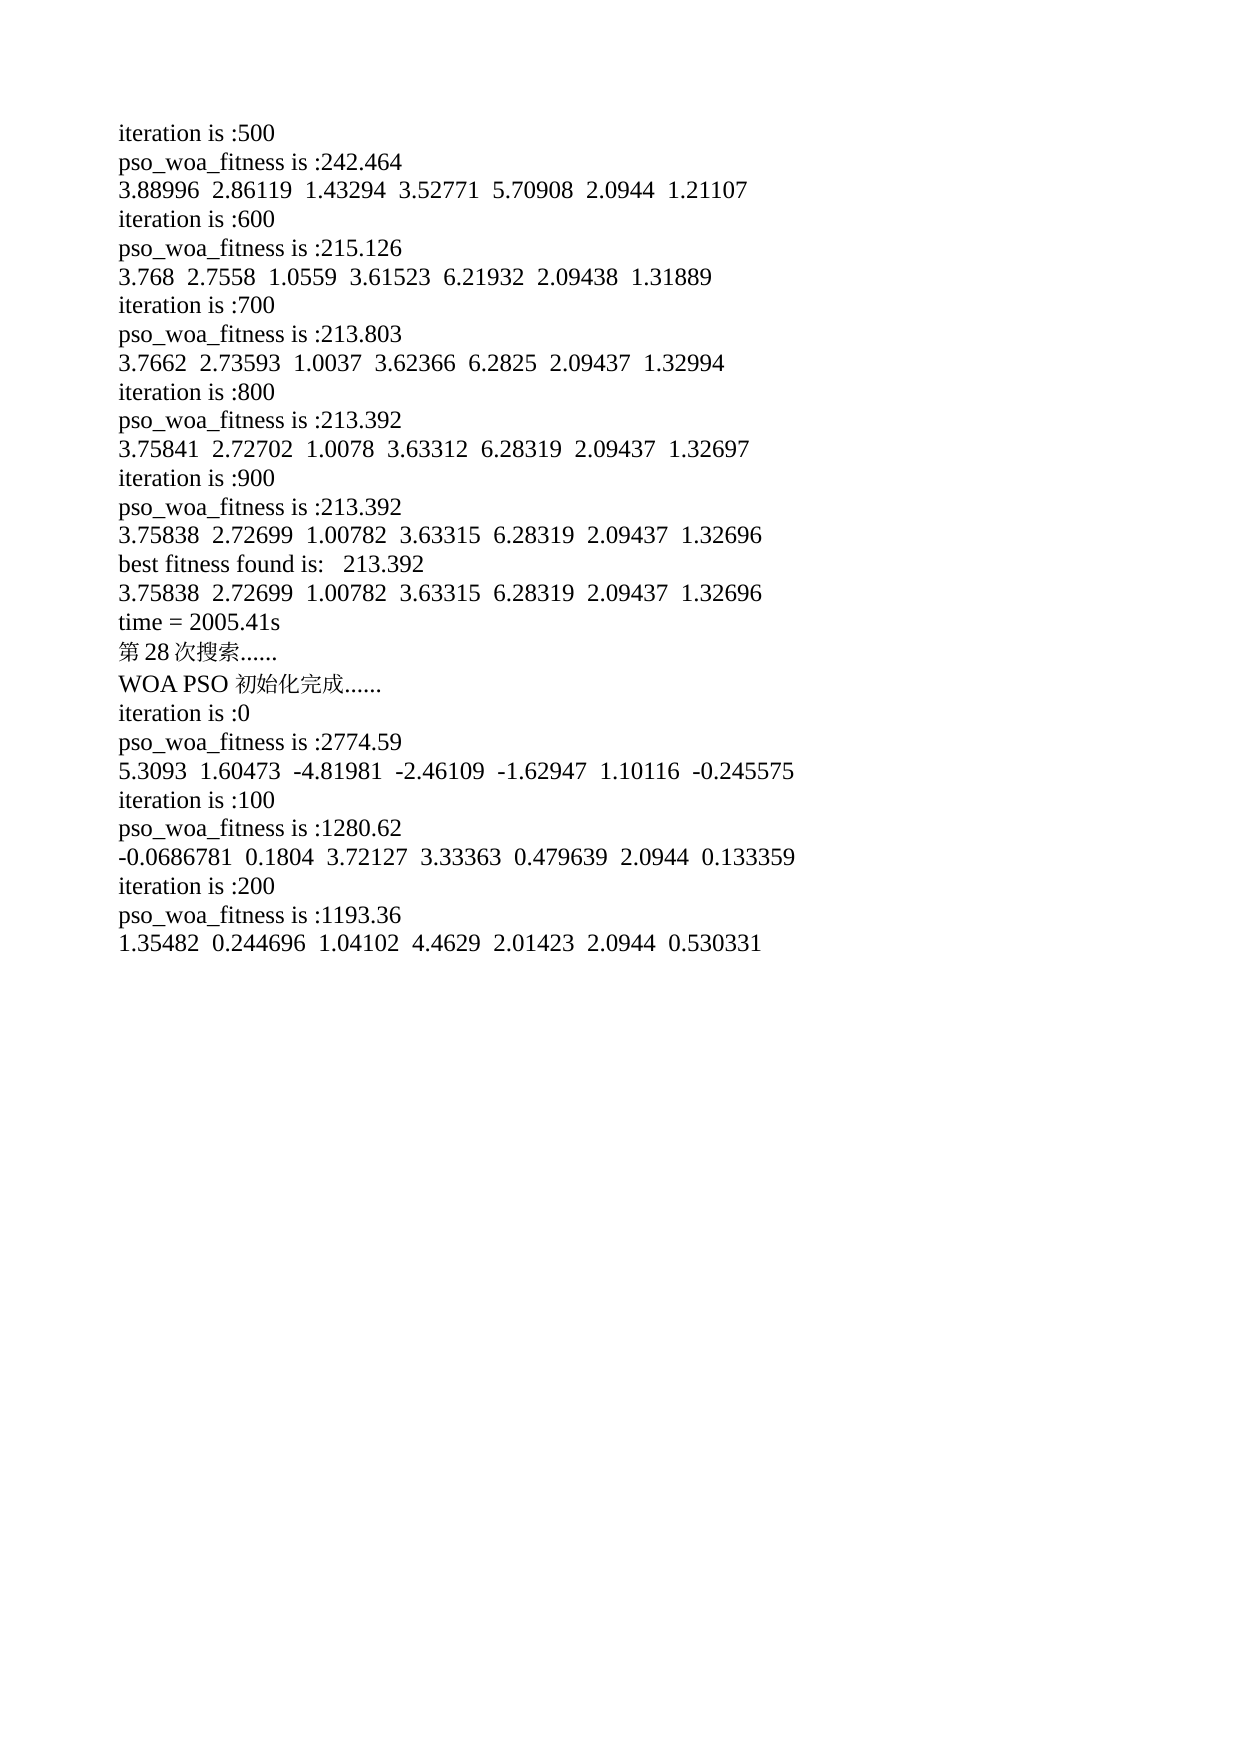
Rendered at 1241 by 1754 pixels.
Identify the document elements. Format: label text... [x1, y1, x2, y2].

text 5.3093 1.60473 -4.81981 -2.46109 -1.62947 1.10116 -0.245575 [118, 756, 1122, 785]
text pso_woa_fitness is :2774.59 [118, 727, 1122, 756]
text iteration is :700 [118, 291, 1122, 319]
text pso_woa_fitness is :215.126 [118, 233, 1122, 262]
text time = 2005.41s [118, 607, 1122, 636]
text 3.75838 2.72699 1.00782 3.63315 6.28319 2.09437 1.32696 [118, 578, 1122, 607]
text pso_woa_fitness is :213.392 [118, 492, 1122, 521]
text 第28次搜索...... [118, 636, 1122, 667]
text iteration is :0 [118, 698, 1122, 727]
text 1.35482 0.244696 1.04102 4.4629 2.01423 2.0944 0.530331 [118, 928, 1122, 957]
text best fitness found is: 213.392 [118, 549, 1122, 578]
text iteration is :800 [118, 377, 1122, 406]
text iteration is :600 [118, 204, 1122, 233]
text WOA PSO 初始化完成...... [118, 667, 1122, 698]
text pso_woa_fitness is :213.392 [118, 406, 1122, 434]
text pso_woa_fitness is :1193.36 [118, 900, 1122, 928]
text 3.75838 2.72699 1.00782 3.63315 6.28319 2.09437 1.32696 [118, 521, 1122, 549]
text 3.88996 2.86119 1.43294 3.52771 5.70908 2.0944 1.21107 [118, 176, 1122, 204]
text iteration is :200 [118, 871, 1122, 900]
text pso_woa_fitness is :242.464 [118, 147, 1122, 176]
text pso_woa_fitness is :213.803 [118, 319, 1122, 348]
text 3.75841 2.72702 1.0078 3.63312 6.28319 2.09437 1.32697 [118, 434, 1122, 463]
text iteration is :100 [118, 785, 1122, 813]
text iteration is :500 [118, 118, 1122, 147]
text 3.7662 2.73593 1.0037 3.62366 6.2825 2.09437 1.32994 [118, 348, 1122, 377]
text 3.768 2.7558 1.0559 3.61523 6.21932 2.09438 1.31889 [118, 262, 1122, 291]
text pso_woa_fitness is :1280.62 [118, 813, 1122, 842]
text iteration is :900 [118, 463, 1122, 492]
text -0.0686781 0.1804 3.72127 3.33363 0.479639 2.0944 0.133359 [118, 842, 1122, 871]
